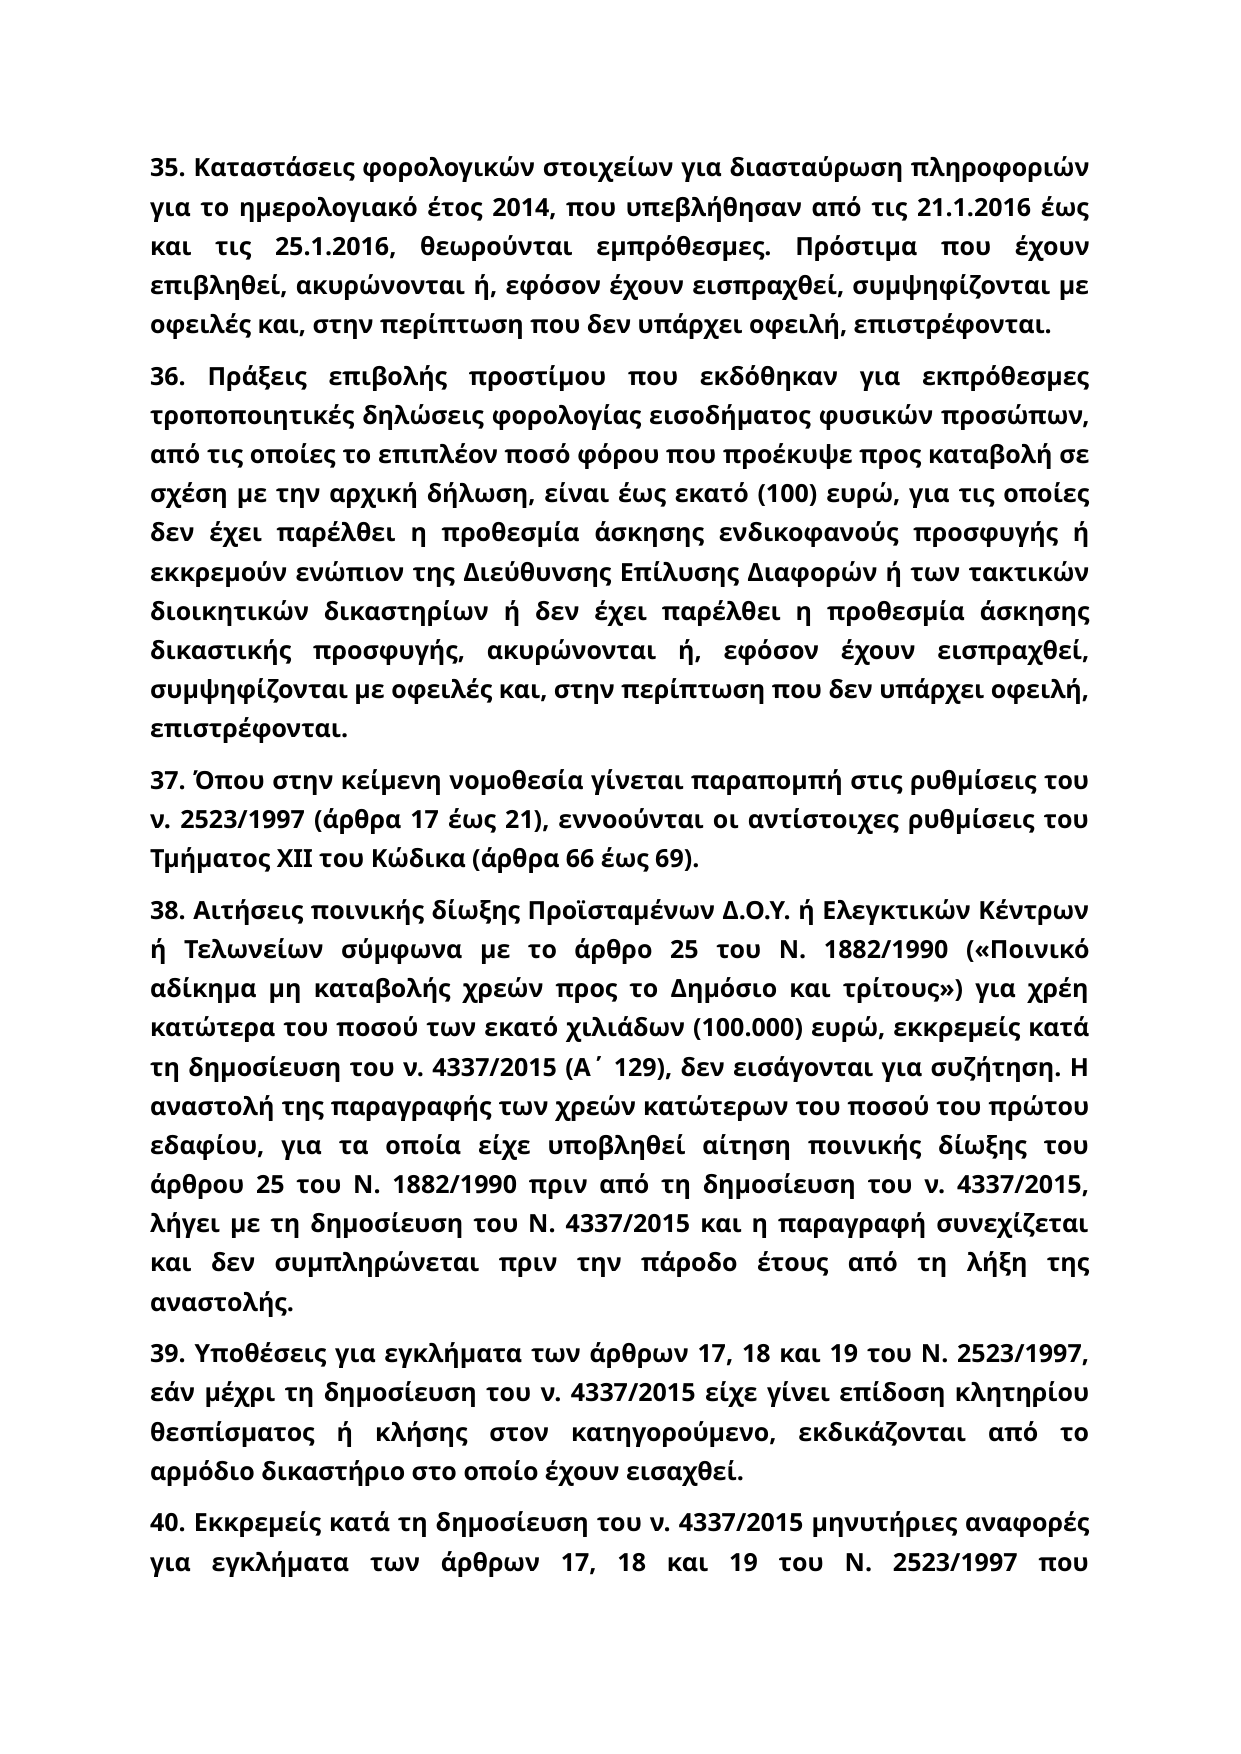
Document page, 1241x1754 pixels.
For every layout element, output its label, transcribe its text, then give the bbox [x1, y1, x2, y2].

text 39. Υποθέσεις για εγκλήματα των άρθρων 17, 18 και 19 του Ν. 2523/1997, εάν μέχρι τη δημοσίευση του ν. 4337/2015 είχε γίνει επίδοση κλητηρίου θεσπίσματος ή κλήσης στον κατηγορούμενο, εκδικάζονται από το αρμόδιο δικαστήριο στο οποίο έχουν εισαχθεί. [150, 1336, 1090, 1487]
text 37. Όπου στην κείμενη νομοθεσία γίνεται παραπομπή στις ρυθμίσεις του ν. 2523/1997 (άρθρα 17 έως 21), εννοούνται οι αντίστοιχες ρυθμίσεις του Τμήματος ΧΙΙ του Κώδικα (άρθρα 66 έως 69). [150, 762, 1090, 875]
text 38. Αιτήσεις ποινικής δίωξης Προϊσταμένων Δ.Ο.Υ. ή Ελεγκτικών Κέντρων ή Τελωνείων σύμφωνα με το άρθρο 25 του Ν. 1882/1990 («Ποινικό αδίκημα μη καταβολής χρεών προς το Δημόσιο και τρίτους») για χρέη κατώτερα του ποσού των εκατό χιλιάδων (100.000) ευρώ, εκκρεμείς κατά τη δημοσίευση του ν. 4337/2015 (Α΄ 129), δεν εισάγονται για συζήτηση. Η αναστολή της παραγραφής των χρεών κατώτερων του ποσού του πρώτου εδαφίου, για τα οποία είχε υποβληθεί αίτηση ποινικής δίωξης του άρθρου 25 του Ν. 1882/1990 πριν από τη δημοσίευση του ν. 4337/2015, λήγει με τη δημοσίευση του Ν. 4337/2015 και η παραγραφή συνεχίζεται και δεν συμπληρώνεται πριν την πάροδο έτους από τη λήξη της αναστολής. [150, 892, 1090, 1318]
text 40. Εκκρεμείς κατά τη δημοσίευση του ν. 4337/2015 μηνυτήριες αναφορές για εγκλήματα των άρθρων 17, 18 και 19 του Ν. 2523/1997 που [150, 1505, 1090, 1578]
text 36. Πράξεις επιβολής προστίμου που εκδόθηκαν για εκπρόθεσμες τροποποιητικές δηλώσεις φορολογίας εισοδήματος φυσικών προσώπων, από τις οποίες το επιπλέον ποσό φόρου που προέκυψε προς καταβολή σε σχέση με την αρχική δήλωση, είναι έως εκατό (100) ευρώ, για τις οποίες δεν έχει παρέλθει η προθεσμία άσκησης ενδικοφανούς προσφυγής ή εκκρεμούν ενώπιον της Διεύθυνσης Επίλυσης Διαφορών ή των τακτικών διοικητικών δικαστηρίων ή δεν έχει παρέλθει η προθεσμία άσκησης δικαστικής προσφυγής, ακυρώνονται ή, εφόσον έχουν εισπραχθεί, συμψηφίζονται με οφειλές και, στην περίπτωση που δεν υπάρχει οφειλή, επιστρέφονται. [150, 358, 1090, 745]
text 35. Καταστάσεις φορολογικών στοιχείων για διασταύρωση πληροφοριών για το ημερολογιακό έτος 2014, που υπεβλήθησαν από τις 21.1.2016 έως και τις 25.1.2016, θεωρούνται εμπρόθεσμες. Πρόστιμα που έχουν επιβληθεί, ακυρώνονται ή, εφόσον έχουν εισπραχθεί, συμψηφίζονται με οφειλές και, στην περίπτωση που δεν υπάρχει οφειλή, επιστρέφονται. [150, 150, 1090, 341]
